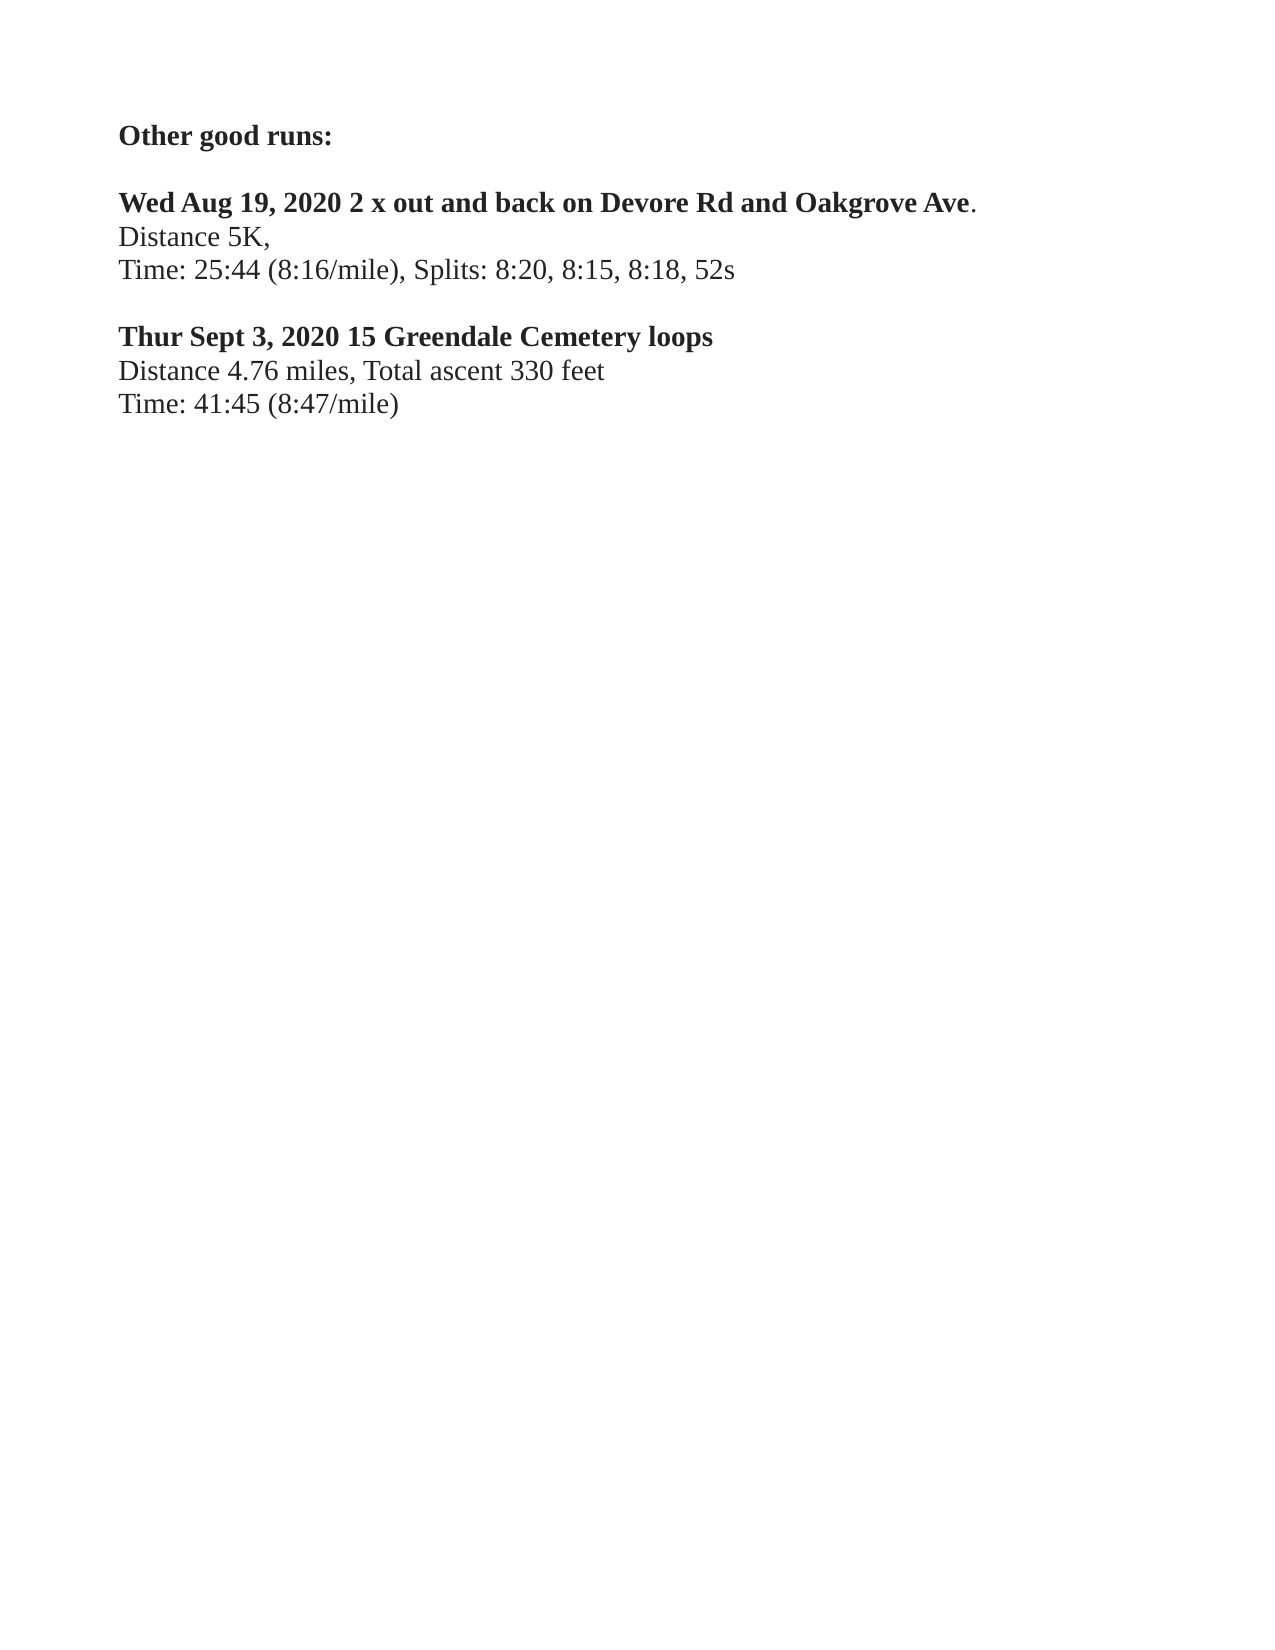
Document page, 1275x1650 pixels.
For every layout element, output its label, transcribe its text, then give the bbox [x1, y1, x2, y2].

text Thur Sept 3, 2020 15 Greendale Cemetery loops [118, 319, 1161, 353]
text Distance 5K, [118, 219, 1161, 252]
text Time: 25:44 (8:16/mile), Splits: 8:20, 8:15, 8:18, 52s [118, 252, 1161, 286]
text Wed Aug 19, 2020 2 x out and back on Devore Rd and Oakgrove Ave. [118, 185, 1161, 219]
text Distance 4.76 miles, Total ascent 330 feet [118, 353, 1161, 386]
text Other good runs: [118, 118, 1161, 152]
text Time: 41:45 (8:47/mile) [118, 386, 1161, 420]
